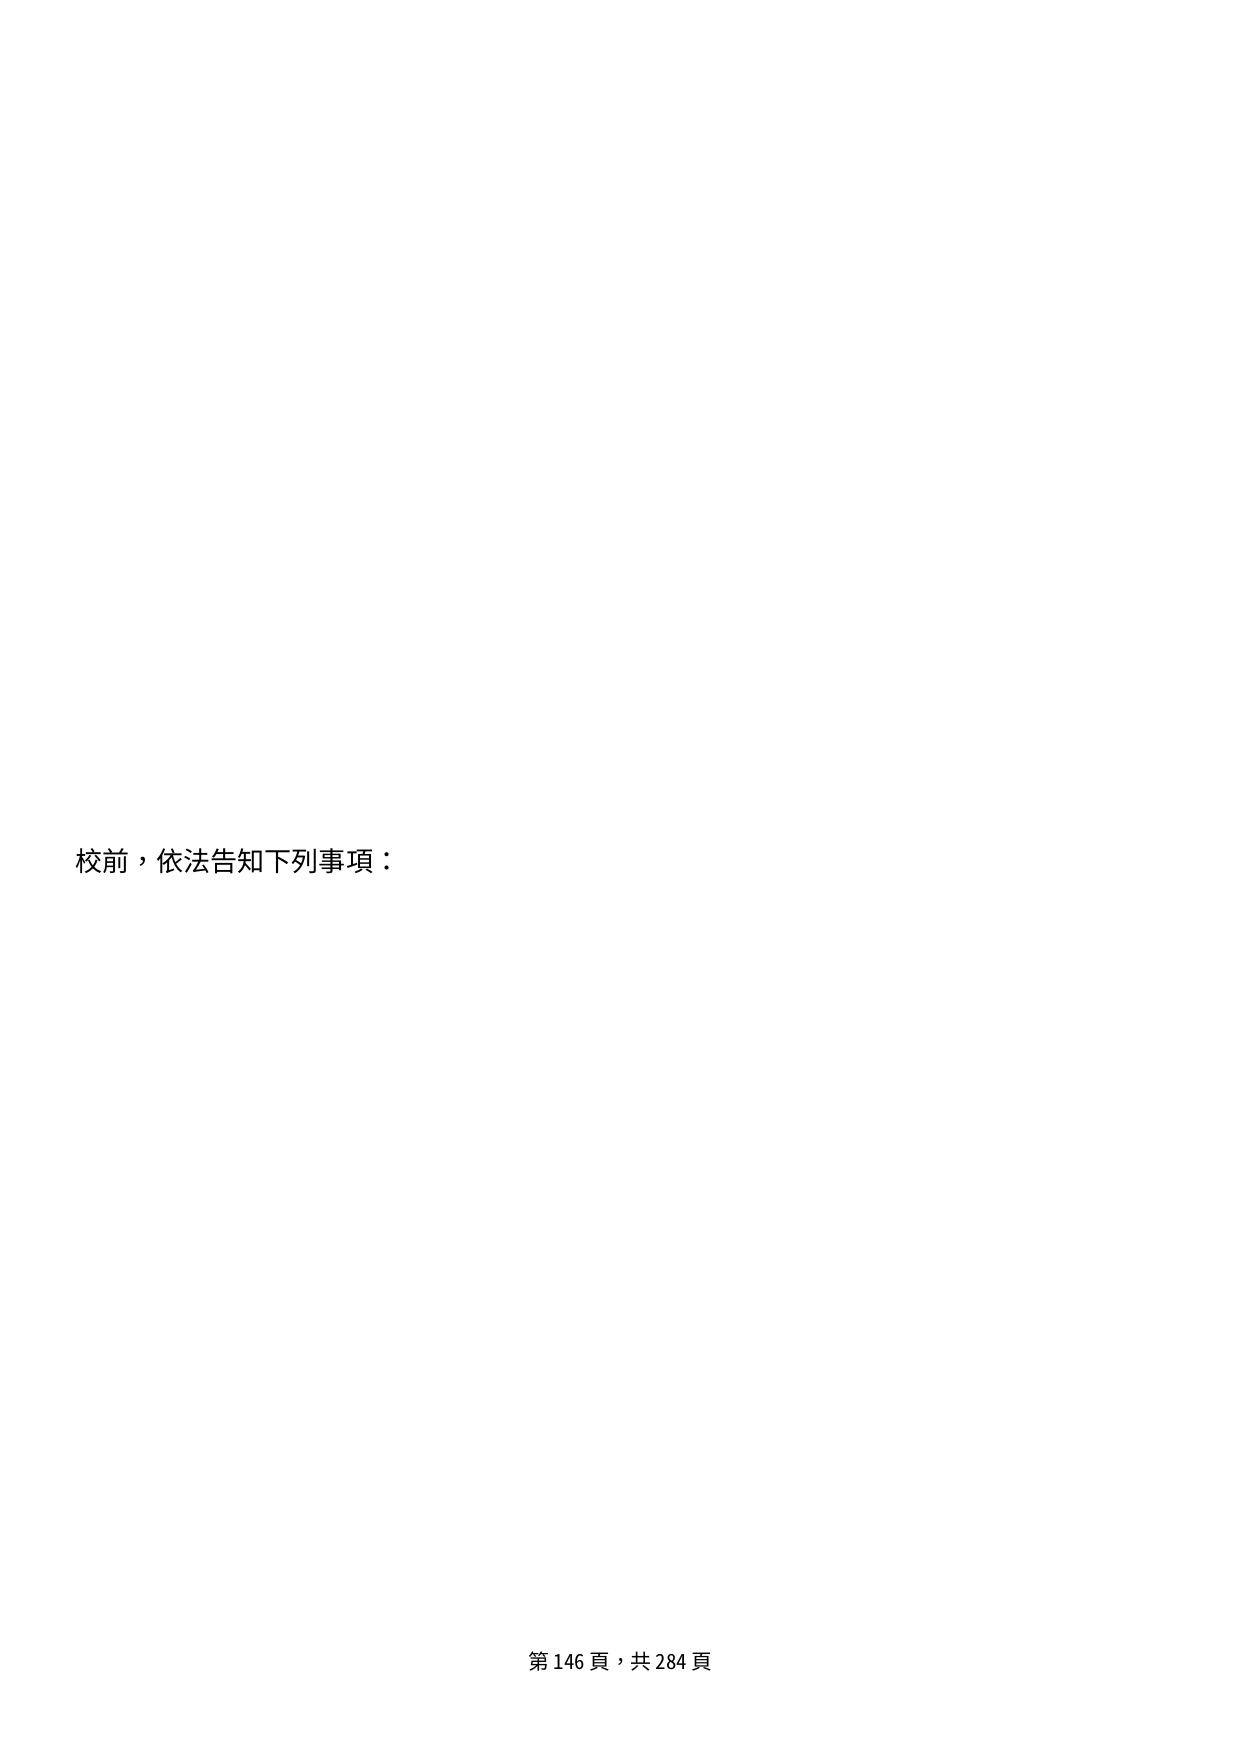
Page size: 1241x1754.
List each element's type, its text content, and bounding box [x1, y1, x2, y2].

text 校前，依法告知下列事項： [75, 818, 1165, 880]
